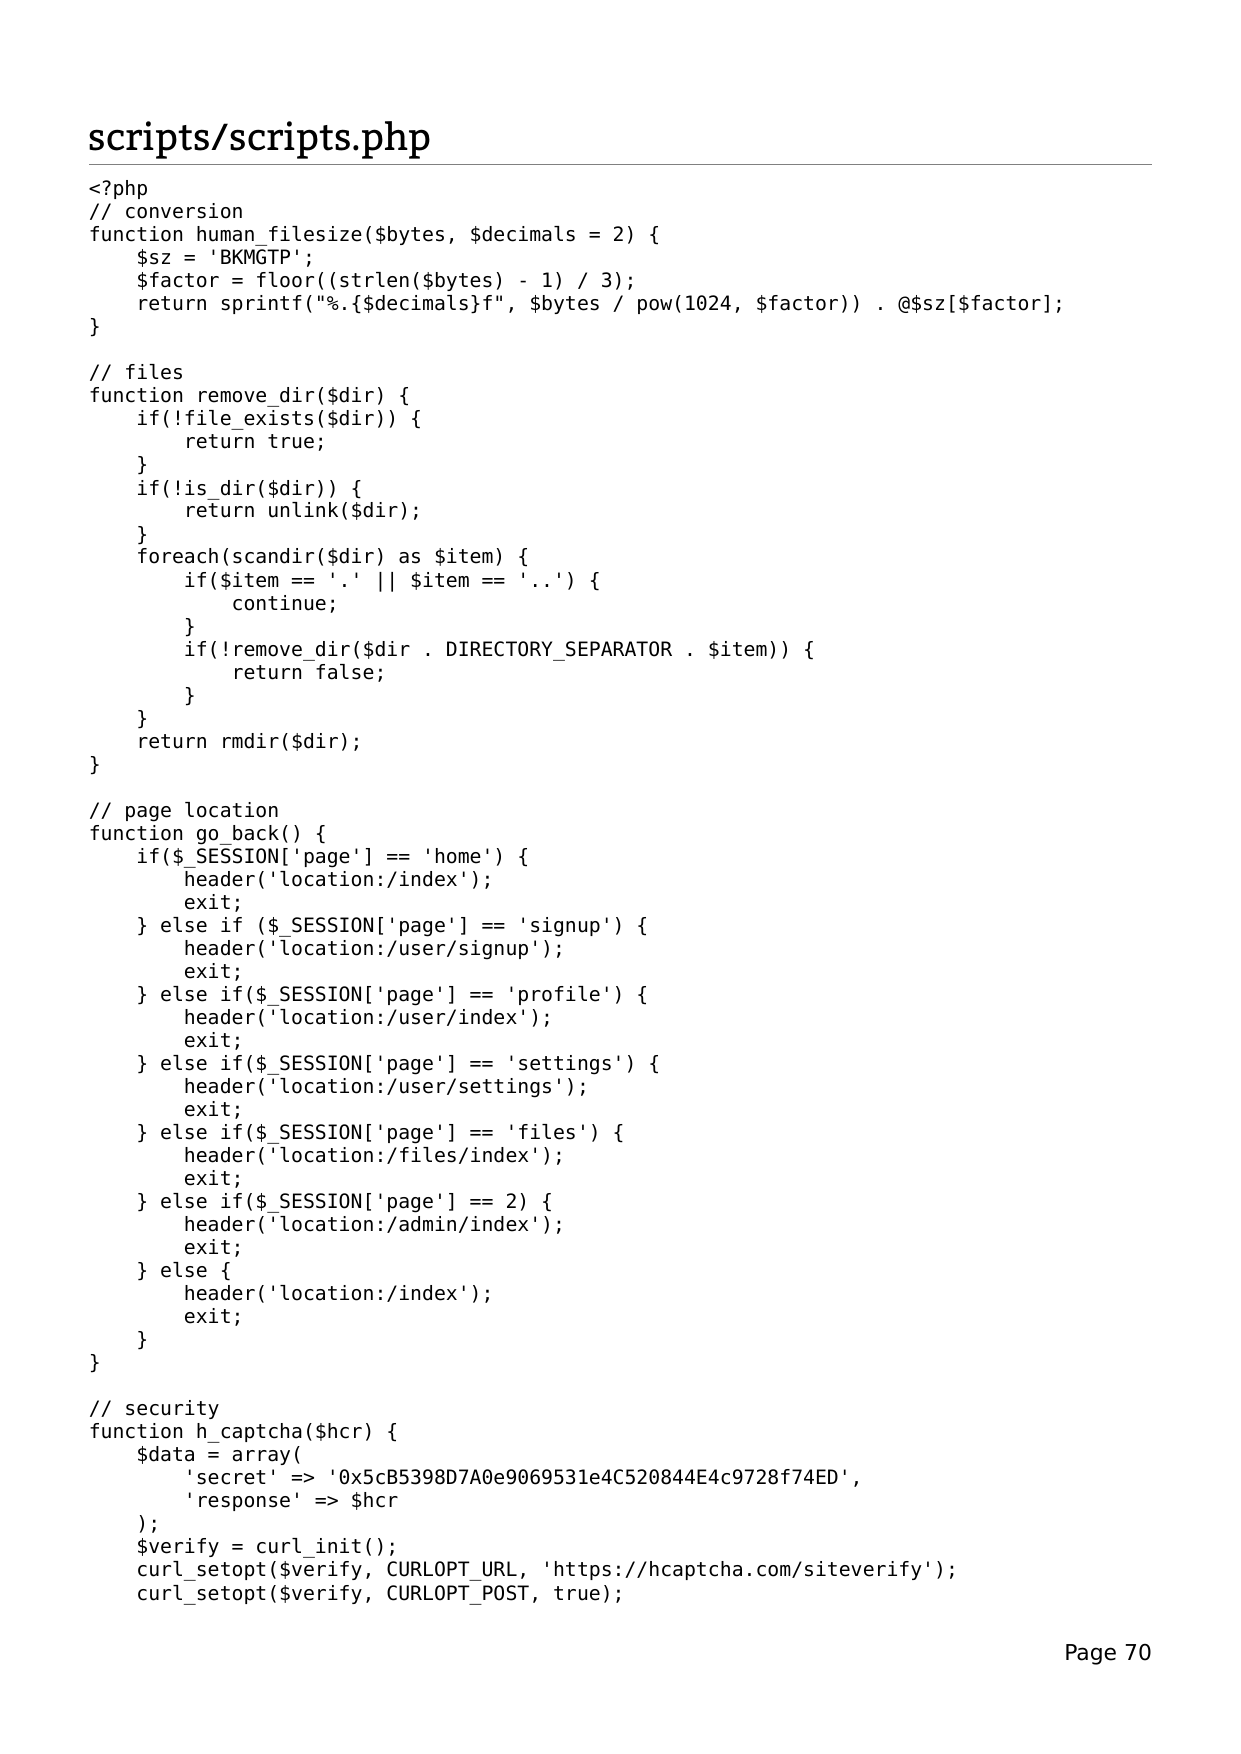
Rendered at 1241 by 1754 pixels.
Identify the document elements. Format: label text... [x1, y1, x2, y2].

text } [88, 1328, 1152, 1351]
text return sprintf("%.{$decimals}f", $bytes / pow(1024, $factor)) . @$sz[$factor]; [88, 292, 1152, 315]
text // security [88, 1397, 1152, 1420]
text function go_back() { [88, 822, 1152, 845]
text exit; [88, 1305, 1152, 1328]
text function remove_dir($dir) { [88, 384, 1152, 407]
text header('location:/files/index'); [88, 1144, 1152, 1167]
text header('location:/admin/index'); [88, 1213, 1152, 1236]
text $data = array( [88, 1443, 1152, 1466]
text // conversion [88, 200, 1152, 223]
text $sz = 'BKMGTP'; [88, 246, 1152, 269]
text } else if($_SESSION['page'] == 2) { [88, 1190, 1152, 1213]
text } else if($_SESSION['page'] == 'settings') { [88, 1052, 1152, 1075]
text if($_SESSION['page'] == 'home') { [88, 845, 1152, 868]
text header('location:/user/signup'); [88, 937, 1152, 960]
text return unlink($dir); [88, 499, 1152, 523]
text exit; [88, 891, 1152, 914]
text exit; [88, 1029, 1152, 1052]
text if(!file_exists($dir)) { [88, 407, 1152, 431]
text curl_setopt($verify, CURLOPT_URL, 'https://hcaptcha.com/siteverify'); [88, 1558, 1152, 1582]
text ); [88, 1512, 1152, 1536]
text 'secret' => '0x5cB5398D7A0e9069531e4C520844E4c9728f74ED', [88, 1466, 1152, 1489]
text return true; [88, 431, 1152, 453]
text function h_captcha($hcr) { [88, 1420, 1152, 1443]
text } [88, 615, 1152, 638]
text exit; [88, 960, 1152, 983]
text } [88, 523, 1152, 546]
text } [88, 315, 1152, 338]
text header('location:/user/index'); [88, 1006, 1152, 1029]
text header('location:/index'); [88, 868, 1152, 891]
text continue; [88, 592, 1152, 615]
text if(!is_dir($dir)) { [88, 477, 1152, 499]
text } else if($_SESSION['page'] == 'profile') { [88, 983, 1152, 1006]
text foreach(scandir($dir) as $item) { [88, 546, 1152, 569]
text // files [88, 361, 1152, 384]
text header('location:/index'); [88, 1282, 1152, 1305]
text exit; [88, 1236, 1152, 1259]
text } else if ($_SESSION['page'] == 'signup') { [88, 914, 1152, 937]
text if($item == '.' || $item == '..') { [88, 569, 1152, 592]
text // page location [88, 799, 1152, 822]
text <?php [88, 177, 1152, 200]
text header('location:/user/settings'); [88, 1075, 1152, 1098]
text $verify = curl_init(); [88, 1536, 1152, 1558]
text function human_filesize($bytes, $decimals = 2) { [88, 223, 1152, 246]
text } [88, 684, 1152, 707]
text 'response' => $hcr [88, 1489, 1152, 1512]
text return rmdir($dir); [88, 730, 1152, 753]
text $factor = floor((strlen($bytes) - 1) / 3); [88, 269, 1152, 292]
subtitle scripts/scripts.php [88, 113, 1152, 165]
text } [88, 707, 1152, 730]
text } else { [88, 1259, 1152, 1282]
text return false; [88, 661, 1152, 684]
text curl_setopt($verify, CURLOPT_POST, true); [88, 1582, 1152, 1604]
text } else if($_SESSION['page'] == 'files') { [88, 1121, 1152, 1144]
text } [88, 1351, 1152, 1374]
text exit; [88, 1167, 1152, 1190]
text if(!remove_dir($dir . DIRECTORY_SEPARATOR . $item)) { [88, 638, 1152, 661]
text } [88, 753, 1152, 776]
text exit; [88, 1098, 1152, 1121]
text } [88, 453, 1152, 477]
